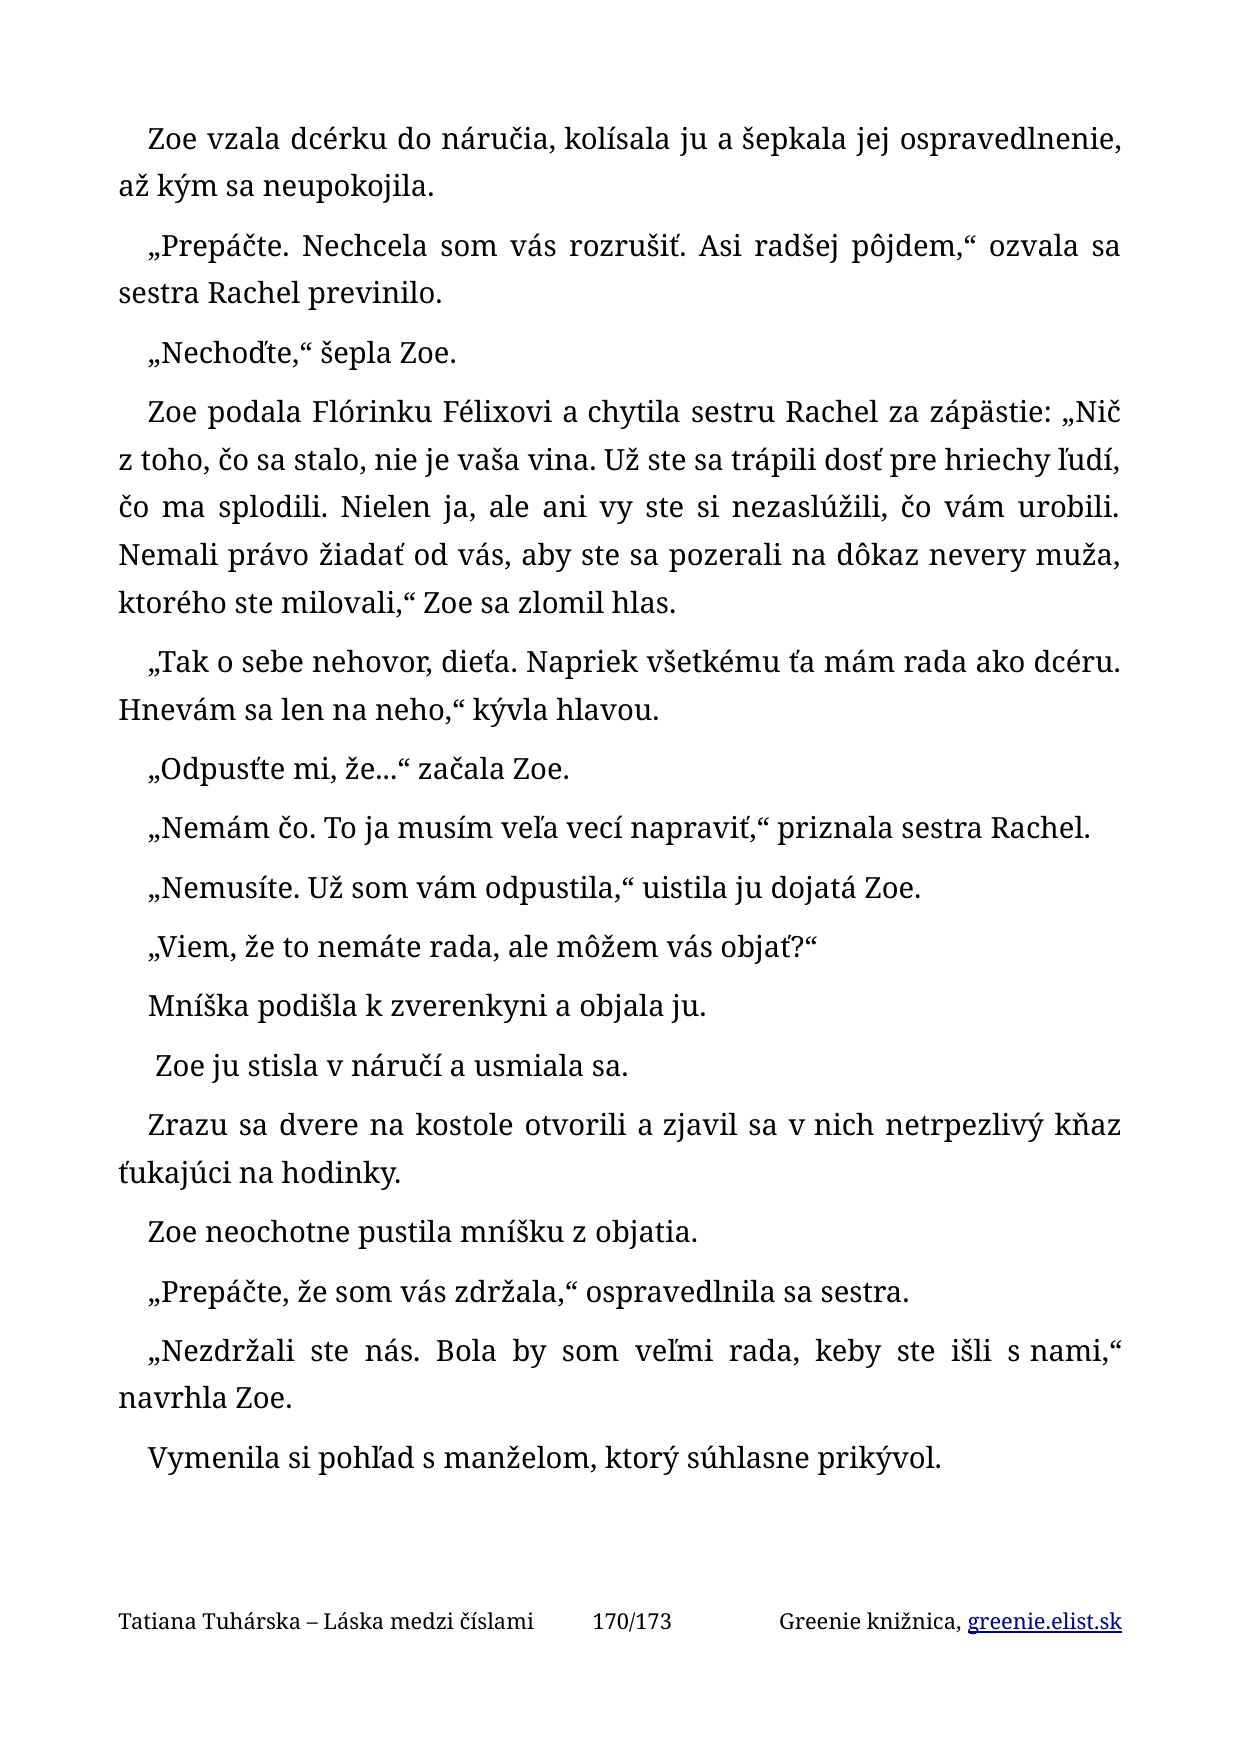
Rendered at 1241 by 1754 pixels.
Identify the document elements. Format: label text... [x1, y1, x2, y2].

text Mníška podišla k zverenkyni a objala ju. [118, 986, 1122, 1025]
text „Viem, že to nemáte rada, ale môžem vás objať?“ [118, 926, 1122, 966]
text „Odpusťte mi, že...“ začala Zoe. [118, 748, 1122, 788]
text Zoe neochotne pustila mníšku z objatia. [118, 1211, 1122, 1251]
text „Nemusíte. Už som vám odpustila,“ uistila ju dojatá Zoe. [118, 867, 1122, 907]
text „Nemám čo. To ja musím veľa vecí napraviť,“ priznala sestra Rachel. [118, 808, 1122, 847]
text „Tak o sebe nehovor, dieťa. Napriek všetkému ťa mám rada ako dcéru. Hnevám sa len na neho,“ kývla hlavou. [118, 641, 1122, 728]
text „Nezdržali ste nás. Bola by som veľmi rada, keby ste išli s nami,“ navrhla Zoe. [118, 1330, 1122, 1417]
text „Nechoďte,“ šepla Zoe. [118, 332, 1122, 372]
text „Prepáčte, že som vás zdržala,“ ospravedlnila sa sestra. [118, 1271, 1122, 1311]
text Zoe ju stisla v náručí a usmiala sa. [118, 1045, 1122, 1085]
text „Prepáčte. Nechcela som vás rozrušiť. Asi radšej pôjdem,“ ozvala sa sestra Rachel previnilo. [118, 225, 1122, 312]
text Zrazu sa dvere na kostole otvorili a zjavil sa v nich netrpezlivý kňaz ťukajúci na hodinky. [118, 1104, 1122, 1192]
text Vymenila si pohľad s manželom, ktorý súhlasne prikývol. [118, 1437, 1122, 1477]
text Zoe podala Flórinku Félixovi a chytila sestru Rachel za zápästie: „Nič z toho, čo sa stalo, nie je vaša vina. Už ste sa trápili dosť pre hriechy ľudí, čo ma splodili. Nielen ja, ale ani vy ste si nezaslúžili, čo vám urobili. Nemali právo žiadať od vás, aby ste sa pozerali na dôkaz nevery muža, ktorého ste milovali,“ Zoe sa zlomil hlas. [118, 391, 1122, 622]
text Zoe vzala dcérku do náručia, kolísala ju a šepkala jej ospravedlnenie, až kým sa neupokojila. [118, 118, 1122, 205]
